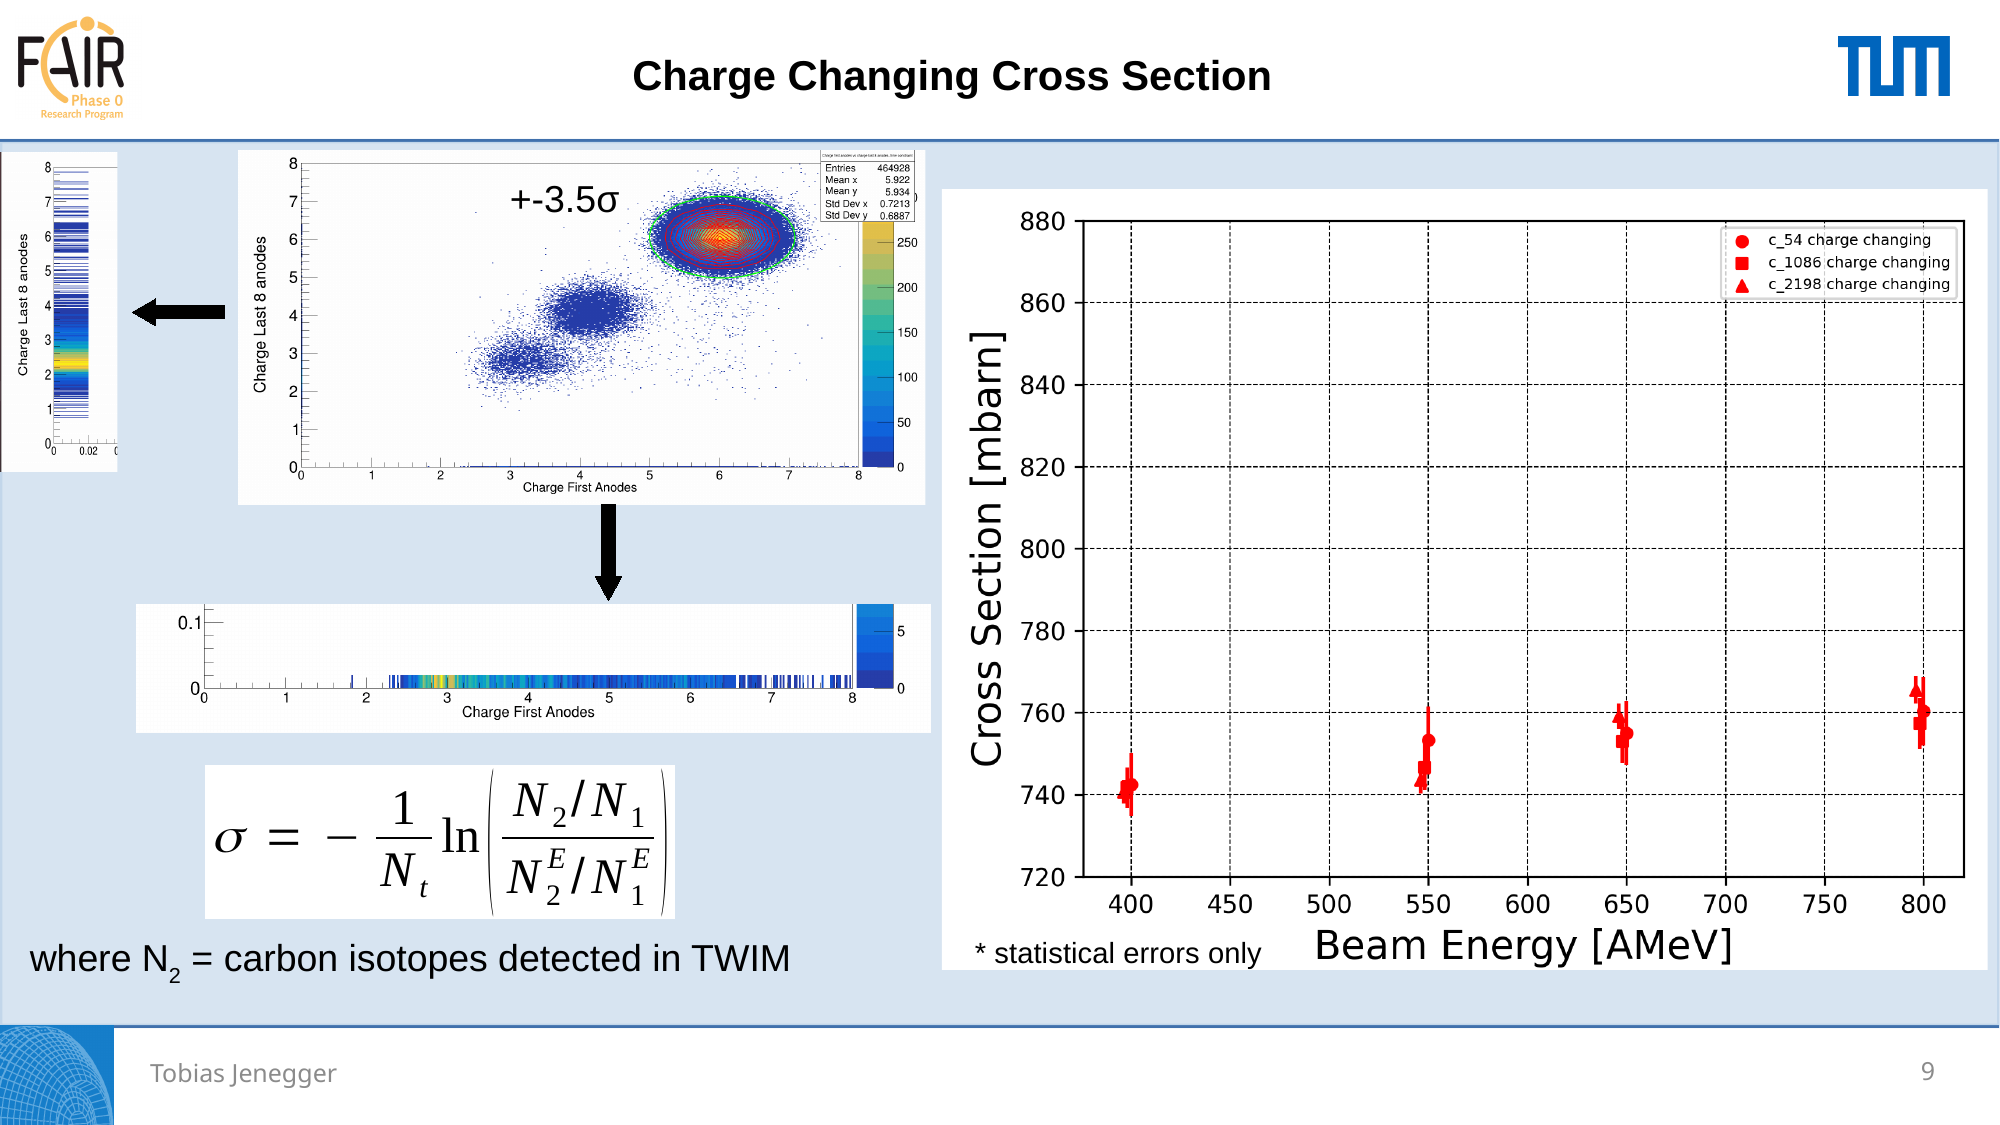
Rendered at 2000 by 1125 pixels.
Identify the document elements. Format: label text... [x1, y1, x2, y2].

text_box Charge Changing Cross Section [255, 45, 1651, 107]
picture [0, 1025, 114, 1125]
picture [0, 152, 118, 472]
chart [205, 765, 676, 920]
text_box [132, 298, 225, 326]
picture [1838, 36, 1950, 96]
picture [136, 604, 931, 733]
text_box +-3.5σ [495, 170, 675, 270]
text_box where N2 = carbon isotopes detected in TWIM [15, 930, 931, 996]
picture [941, 189, 1988, 970]
text_box * statistical errors only [960, 930, 1666, 978]
picture [15, 15, 142, 120]
picture [238, 149, 926, 505]
text_box [595, 504, 622, 601]
